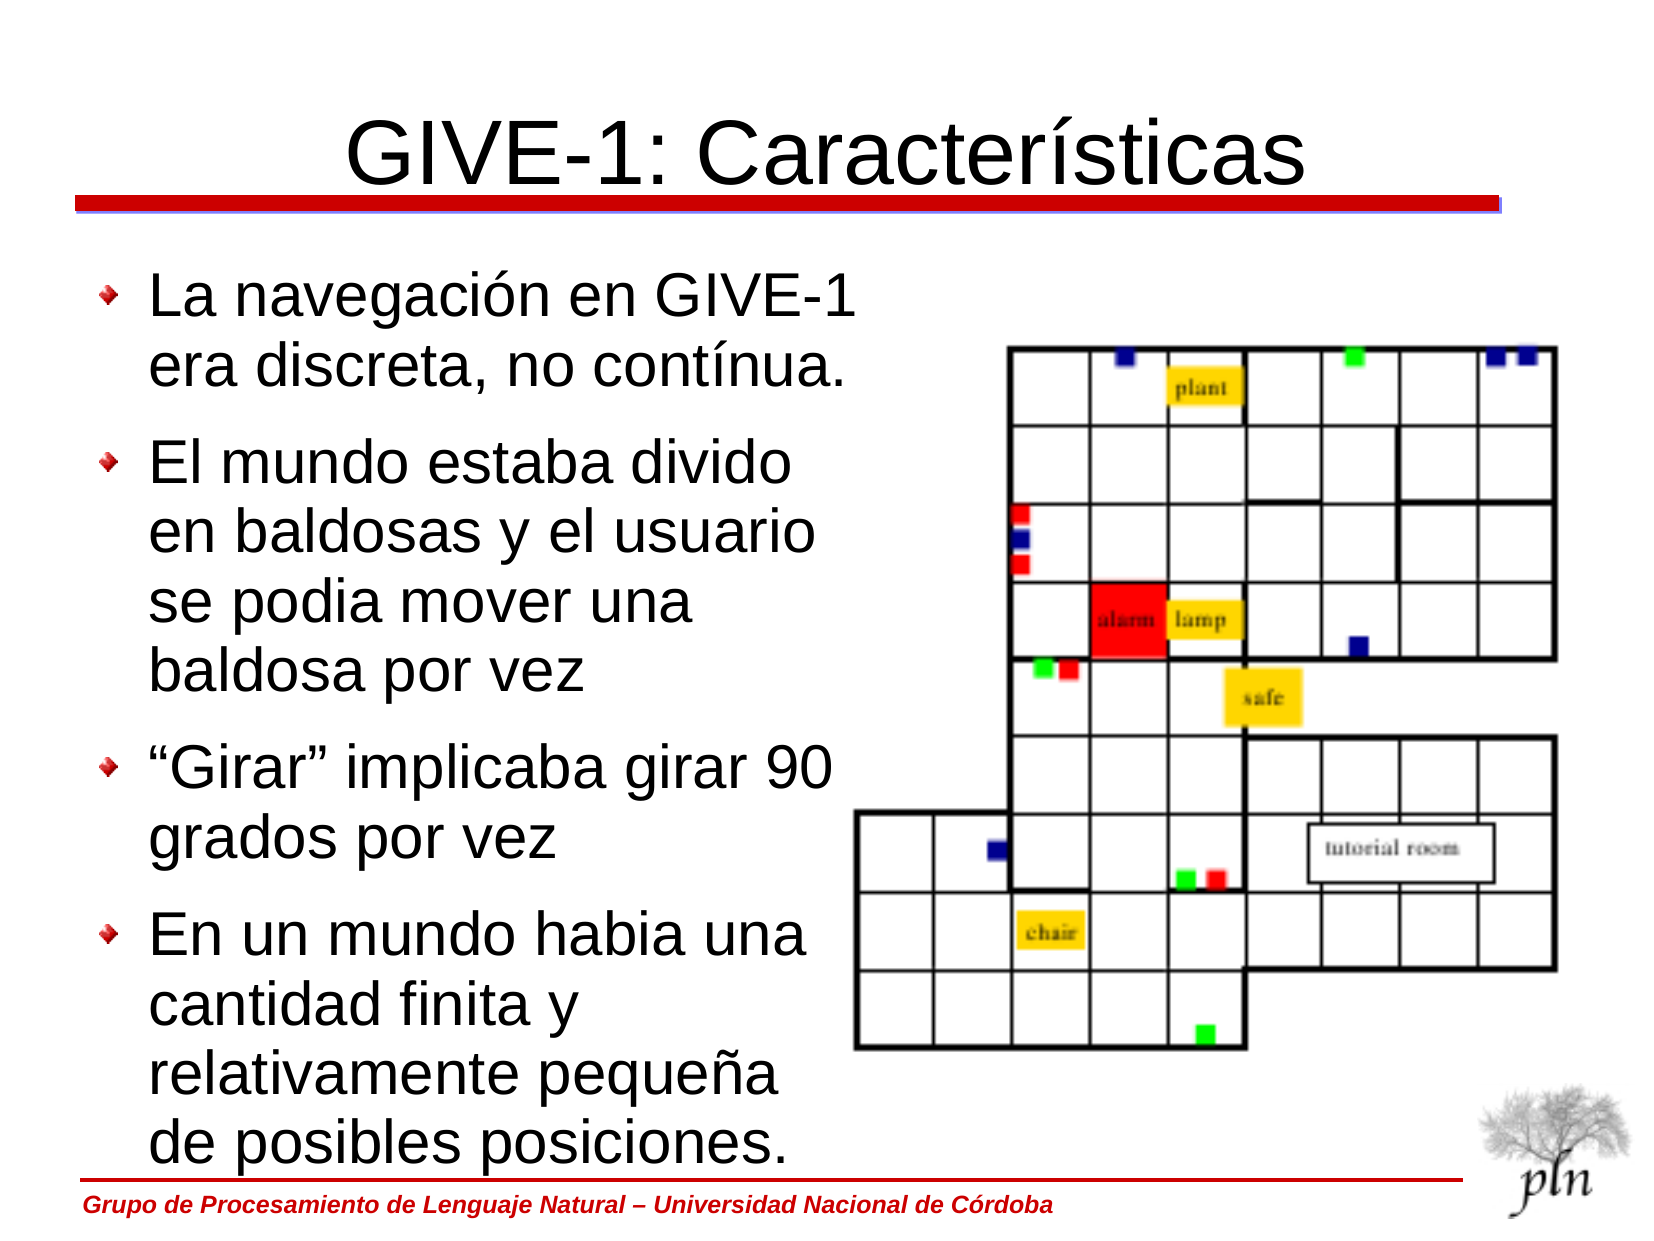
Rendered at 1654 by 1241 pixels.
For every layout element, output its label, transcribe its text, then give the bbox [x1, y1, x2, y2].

list La navegación en GIVE-1 era discreta, no contínua. El mundo estaba divido en baldosas y el usuario se podia mover una baldosa por vez “Girar” implicaba girar 90 grados por vez En un mundo habia una cantidad finita y relativamente pequeña de posibles posiciones. [82, 260, 863, 1211]
picture [845, 334, 1572, 1065]
picture [1477, 1083, 1635, 1219]
title GIVE-1: Características [82, 49, 1571, 257]
